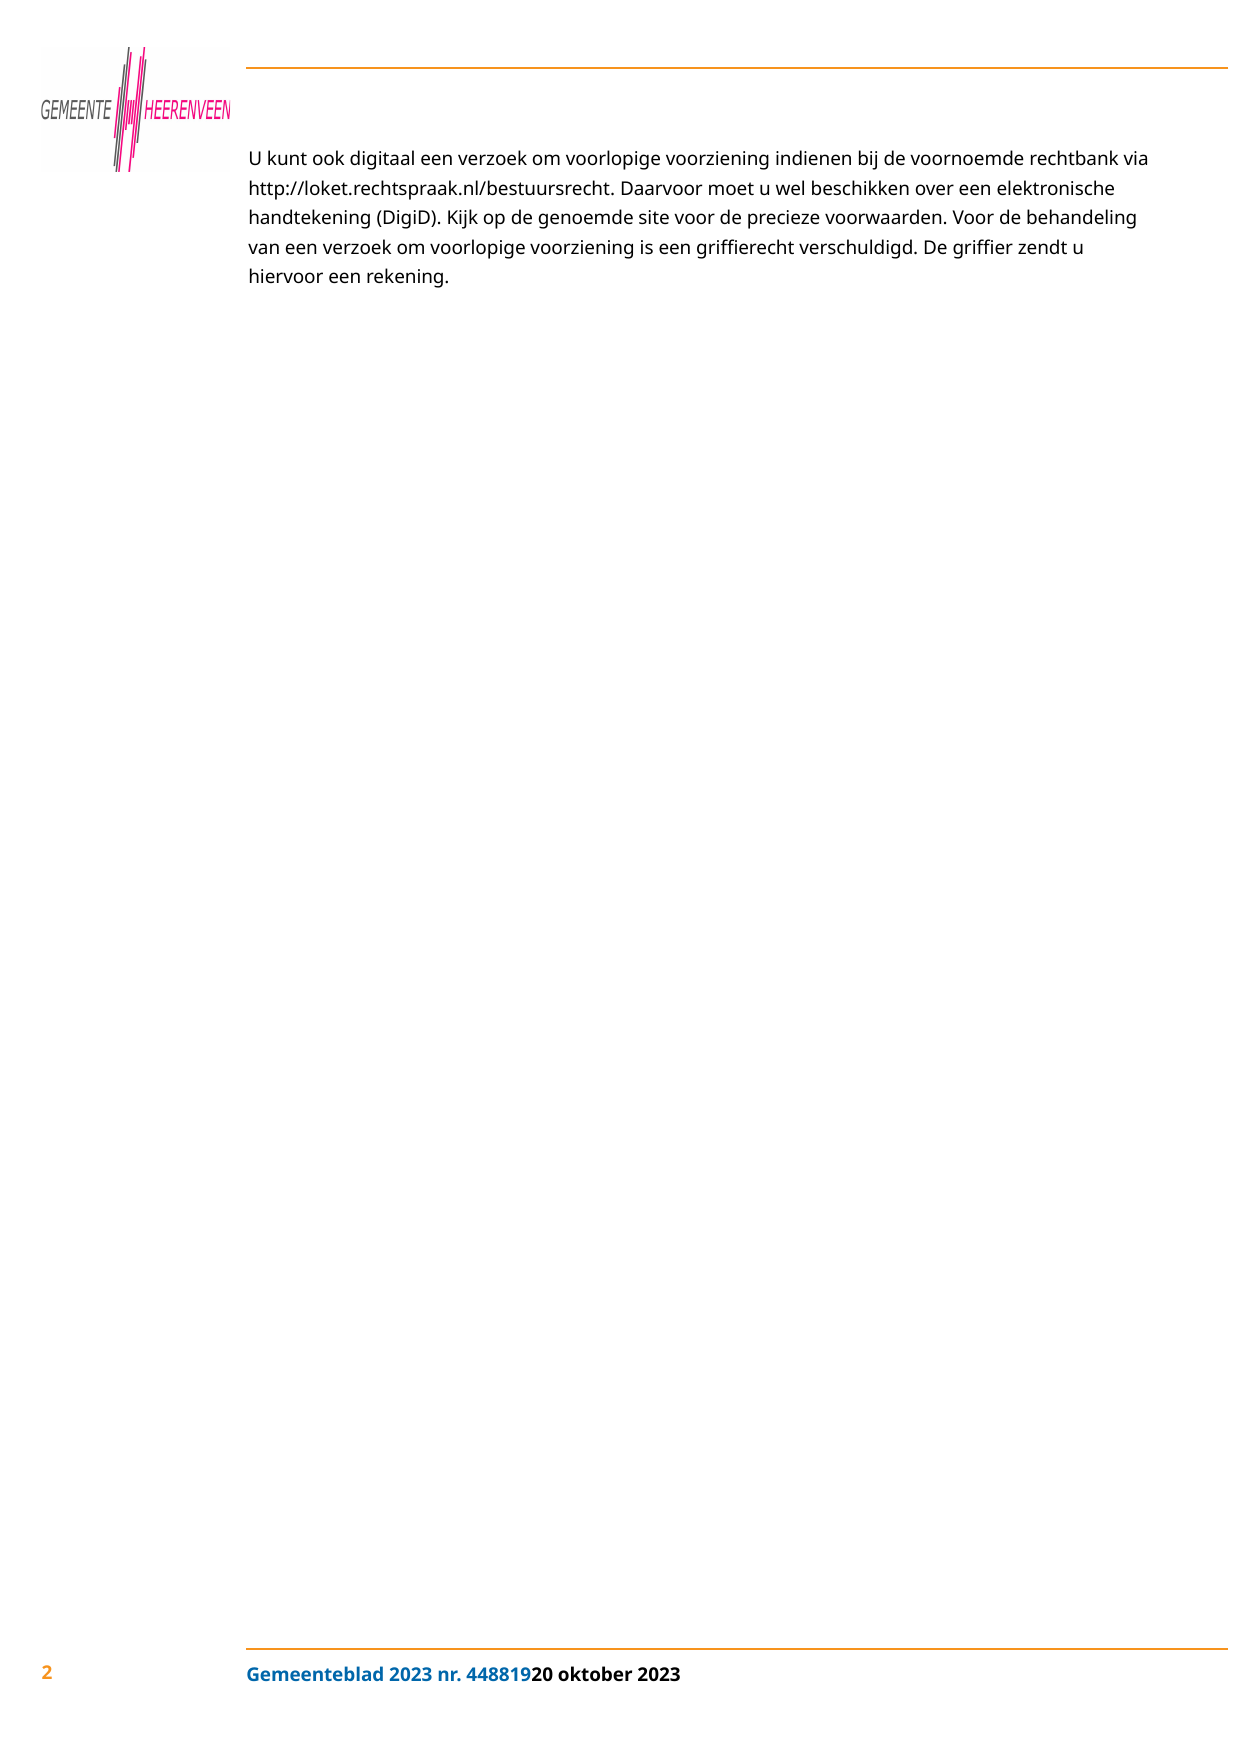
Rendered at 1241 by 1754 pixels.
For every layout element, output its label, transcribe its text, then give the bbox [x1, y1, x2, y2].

text U kunt ook digitaal een verzoek om voorlopige voorziening indienen bij de voornoemde rechtbank via http://loket.rechtspraak.nl/bestuursrecht. Daarvoor moet u wel beschikken over een elektronische handtekening (DigiD). Kijk op de genoemde site voor de precieze voorwaarden. Voor de behandeling van een verzoek om voorlopige voorziening is een griffierecht verschuldigd. De griffier zendt u hiervoor een rekening. [248, 145, 1152, 289]
picture [41, 47, 231, 172]
